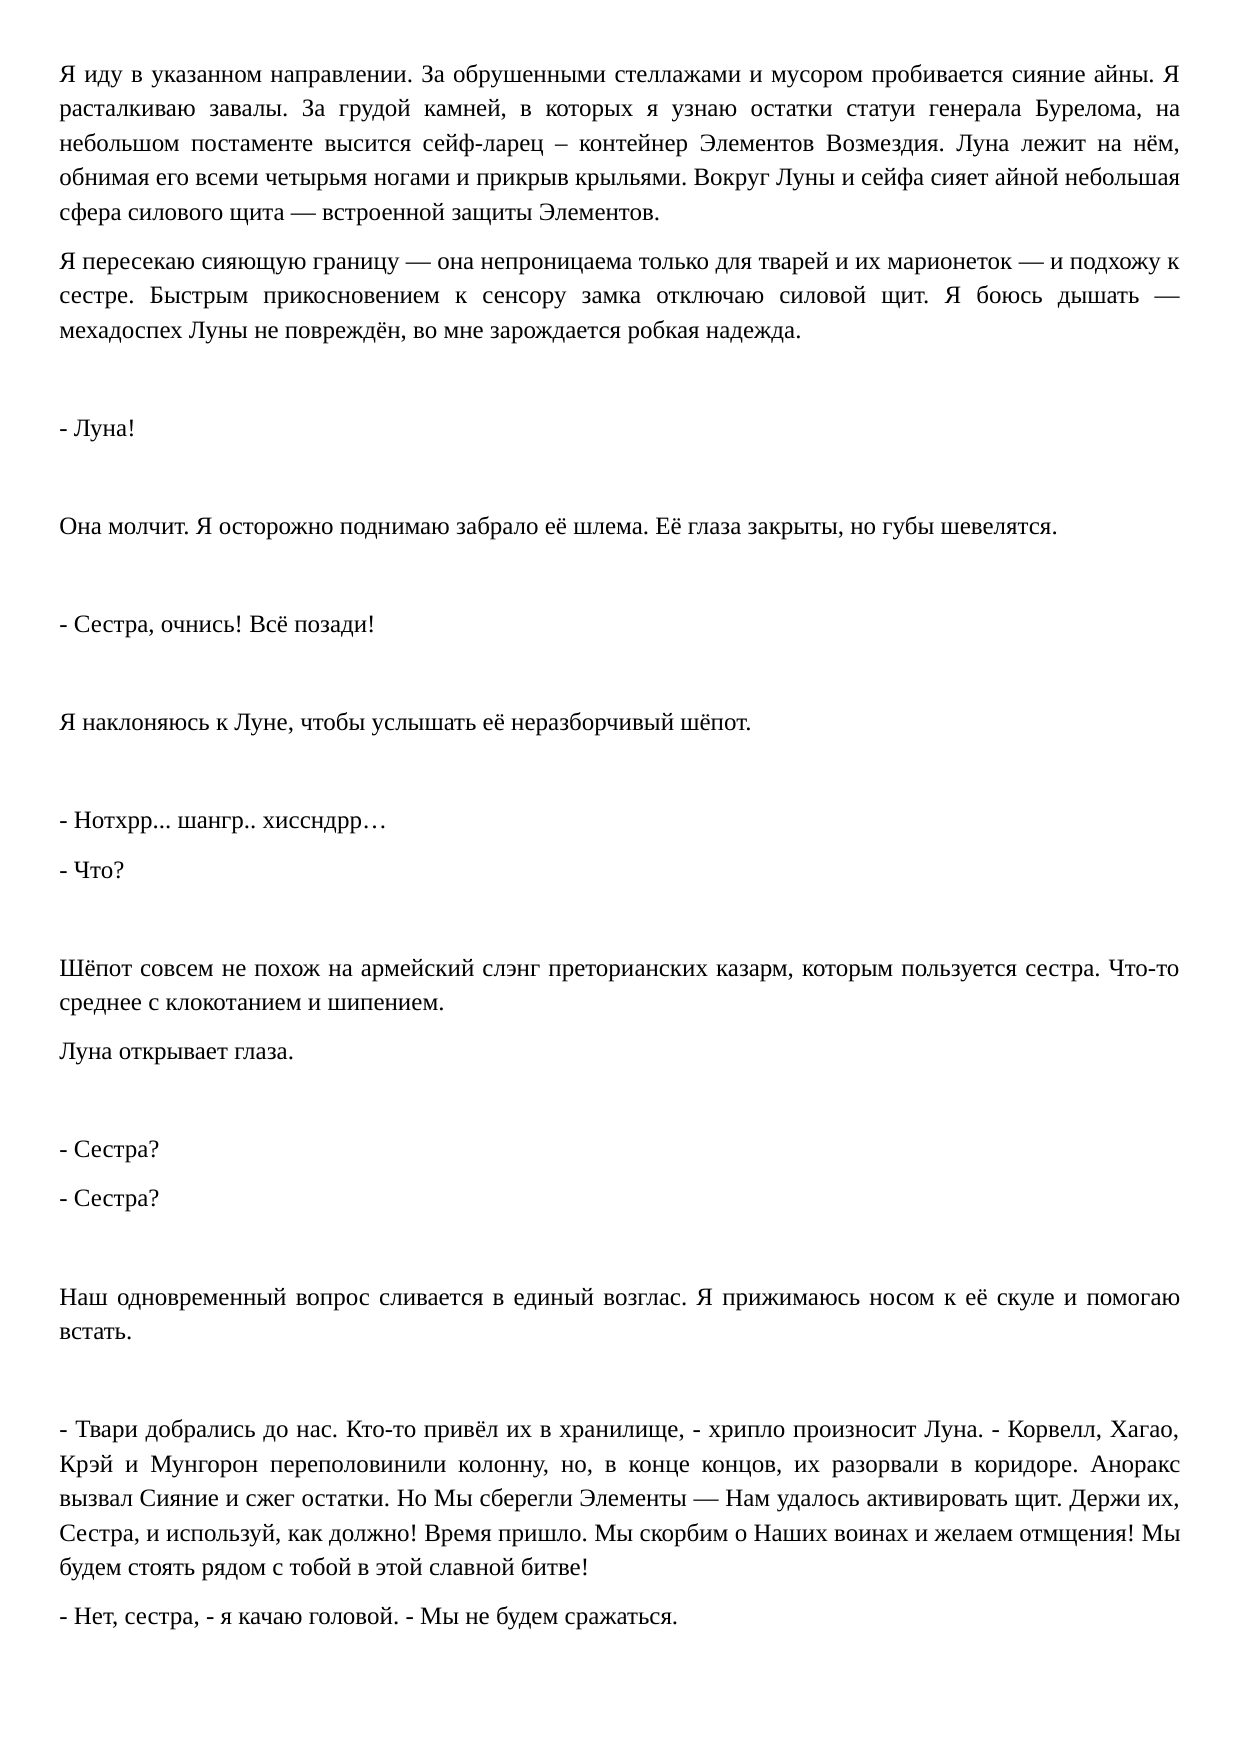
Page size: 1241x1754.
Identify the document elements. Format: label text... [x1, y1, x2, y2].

text Шёпот совсем не похож на армейский слэнг преторианских казарм, которым пользуется сестра. Что-то среднее с клокотанием и шипением. [59, 953, 1181, 1016]
text Наш одновременный вопрос сливается в единый возглас. Я прижимаюсь носом к её скуле и помогаю встать. [59, 1282, 1181, 1345]
text - Твари добрались до нас. Кто-то привёл их в хранилище, - хрипло произносит Луна. - Корвелл, Хагао, Крэй и Мунгорон переполовинили колонну, но, в конце концов, их разорвали в коридоре. Аноракс вызвал Сияние и сжег остатки. Но Мы сберегли Элементы — Нам удалось активировать щит. Держи их, Сестра, и используй, как должно! Время пришло. Мы скорбим о Наших воинах и желаем отмщения! Мы будем стоять рядом с тобой в этой славной битве! [59, 1414, 1181, 1581]
text Луна открывает глаза. [59, 1036, 1181, 1065]
text - Сестра? [59, 1134, 1181, 1163]
text - Что? [59, 855, 1181, 883]
text Я иду в указанном направлении. За обрушенными стеллажами и мусором пробивается сияние айны. Я расталкиваю завалы. За грудой камней, в которых я узнаю остатки статуи генерала Бурелома, на небольшом постаменте высится сейф-ларец – контейнер Элементов Возмездия. Луна лежит на нём, обнимая его всеми четырьмя ногами и прикрыв крыльями. Вокруг Луны и сейфа сияет айной небольшая сфера силового щита — встроенной защиты Элементов. [59, 59, 1181, 226]
text - Нотхрр... шангр.. хиссндрр… [59, 806, 1181, 834]
text Я пересекаю сияющую границу — она непроницаема только для тварей и их марионеток — и подхожу к сестре. Быстрым прикосновением к сенсору замка отключаю силовой щит. Я боюсь дышать — мехадоспех Луны не повреждён, во мне зарождается робкая надежда. [59, 246, 1181, 344]
text - Сестра, очнись! Всё позади! [59, 609, 1181, 638]
text - Сестра? [59, 1183, 1181, 1212]
text - Нет, сестра, - я качаю головой. - Мы не будем сражаться. [59, 1601, 1181, 1630]
text Она молчит. Я осторожно поднимаю забрало её шлема. Её глаза закрыты, но губы шевелятся. [59, 511, 1181, 540]
text Я наклоняюсь к Луне, чтобы услышать её неразборчивый шёпот. [59, 707, 1181, 736]
text - Луна! [59, 413, 1181, 442]
